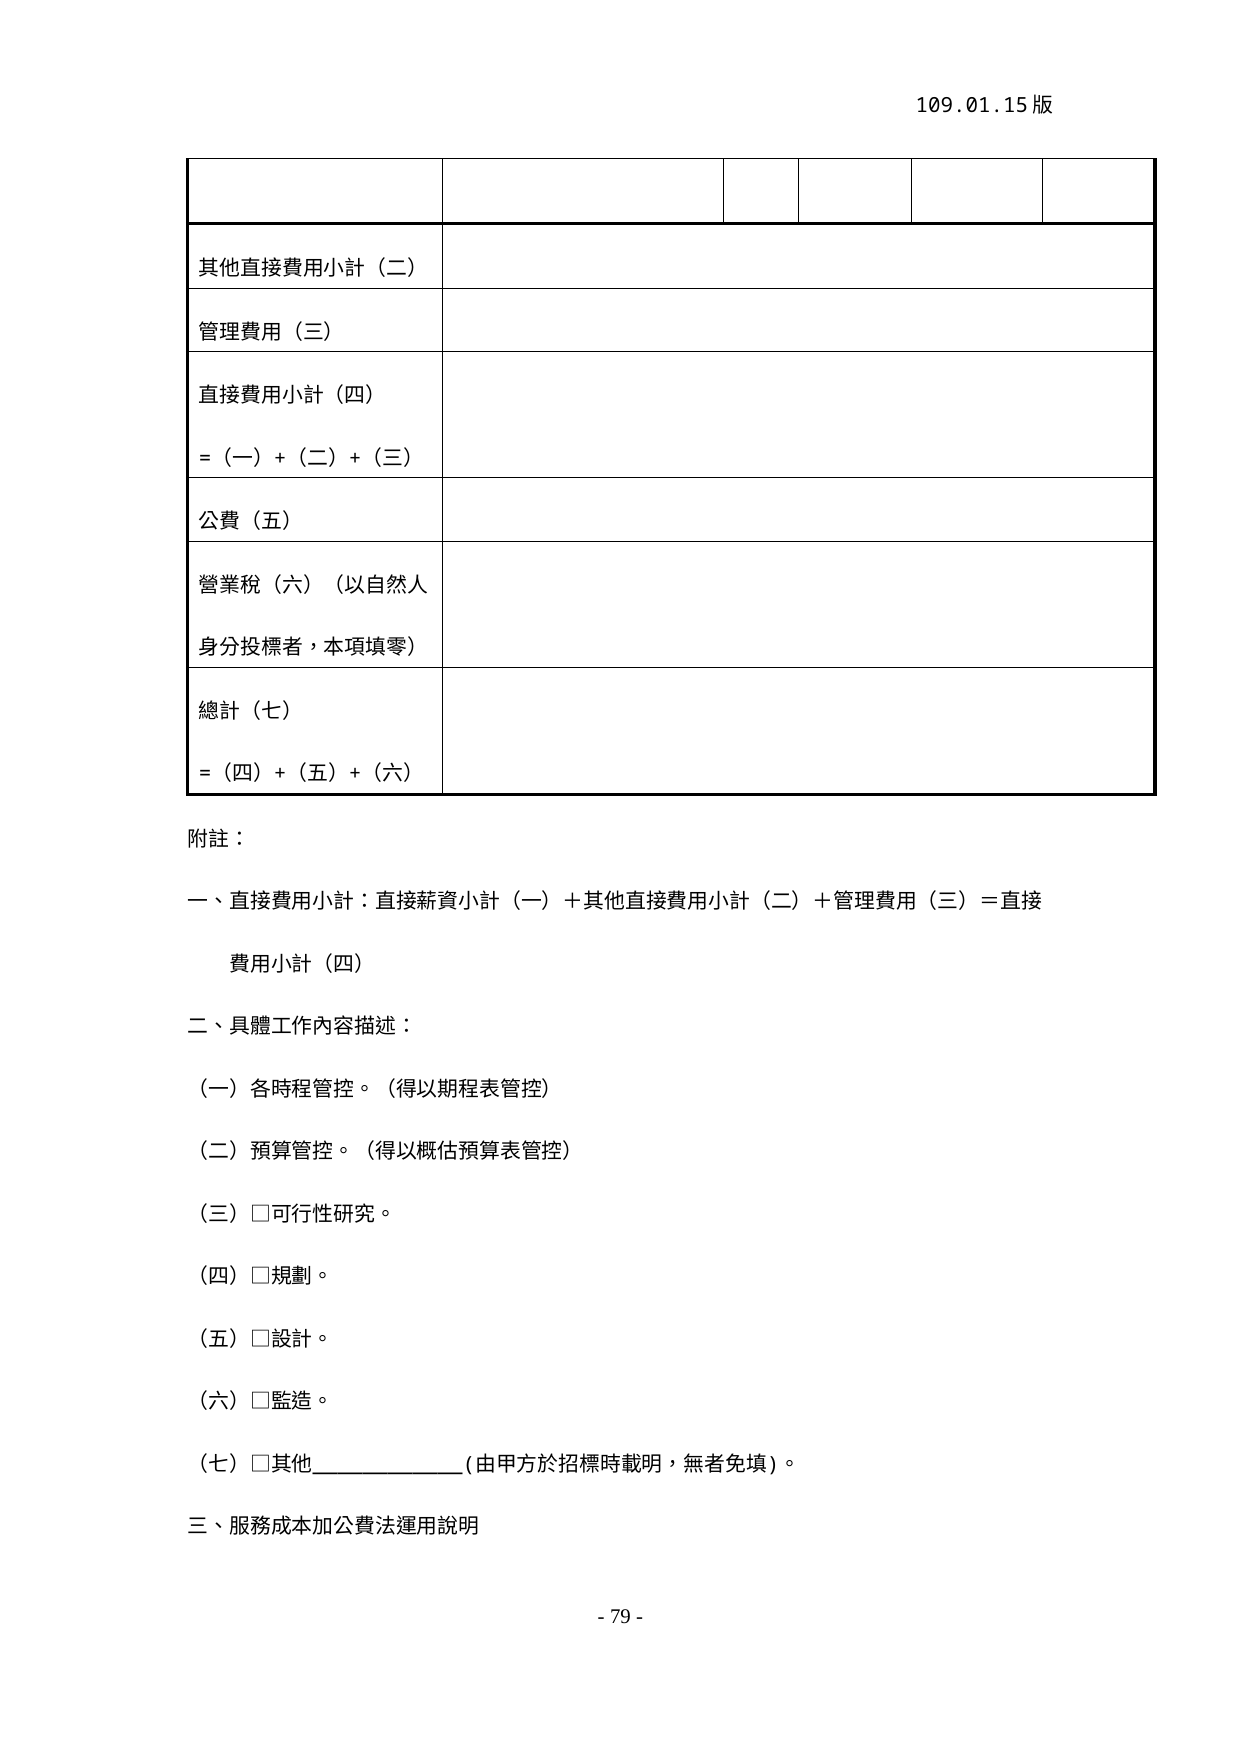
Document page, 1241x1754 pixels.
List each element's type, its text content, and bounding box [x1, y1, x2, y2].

text （七）□其他____________(由甲方於招標時載明，無者免填)。 [187, 1421, 1053, 1483]
table_cell 其他直接費用小計（二） [189, 225, 442, 287]
table_cell 營業稅（六）（以自然人身分投標者，本項填零） [189, 542, 442, 667]
table_cell [443, 159, 723, 222]
text 一、直接費用小計：直接薪資小計（一）＋其他直接費用小計（二）＋管理費用（三）＝直接費用小計（四） [187, 858, 1053, 983]
table_cell [443, 289, 1153, 351]
table_cell [443, 478, 1153, 541]
text （一）各時程管控。（得以期程表管控） [187, 1046, 1053, 1108]
table_cell [443, 542, 1153, 667]
table_cell [443, 352, 1153, 477]
table_cell 總計（七） =（四）+（五）+（六） [189, 668, 442, 793]
table_cell [1043, 159, 1153, 222]
text （五）□設計。 [187, 1296, 1053, 1358]
text 附註： [187, 796, 1053, 858]
text （四）□規劃。 [187, 1233, 1053, 1296]
table_cell [443, 668, 1153, 793]
table_cell [443, 225, 1153, 287]
table_cell [912, 159, 1042, 222]
table_cell 直接費用小計（四） =（一）+（二）+（三） [189, 352, 442, 477]
table_cell 公費（五） [189, 478, 442, 541]
table_cell [799, 159, 911, 222]
text （二）預算管控。（得以概估預算表管控） [187, 1108, 1053, 1171]
text 二、具體工作內容描述： [187, 983, 1053, 1046]
text 三、服務成本加公費法運用說明 [187, 1483, 1053, 1546]
text （三）□可行性研究。 [187, 1171, 1053, 1233]
table_cell 管理費用（三） [189, 289, 442, 351]
text （六）□監造。 [187, 1358, 1053, 1421]
table_cell [724, 159, 798, 222]
table_cell [189, 159, 442, 222]
